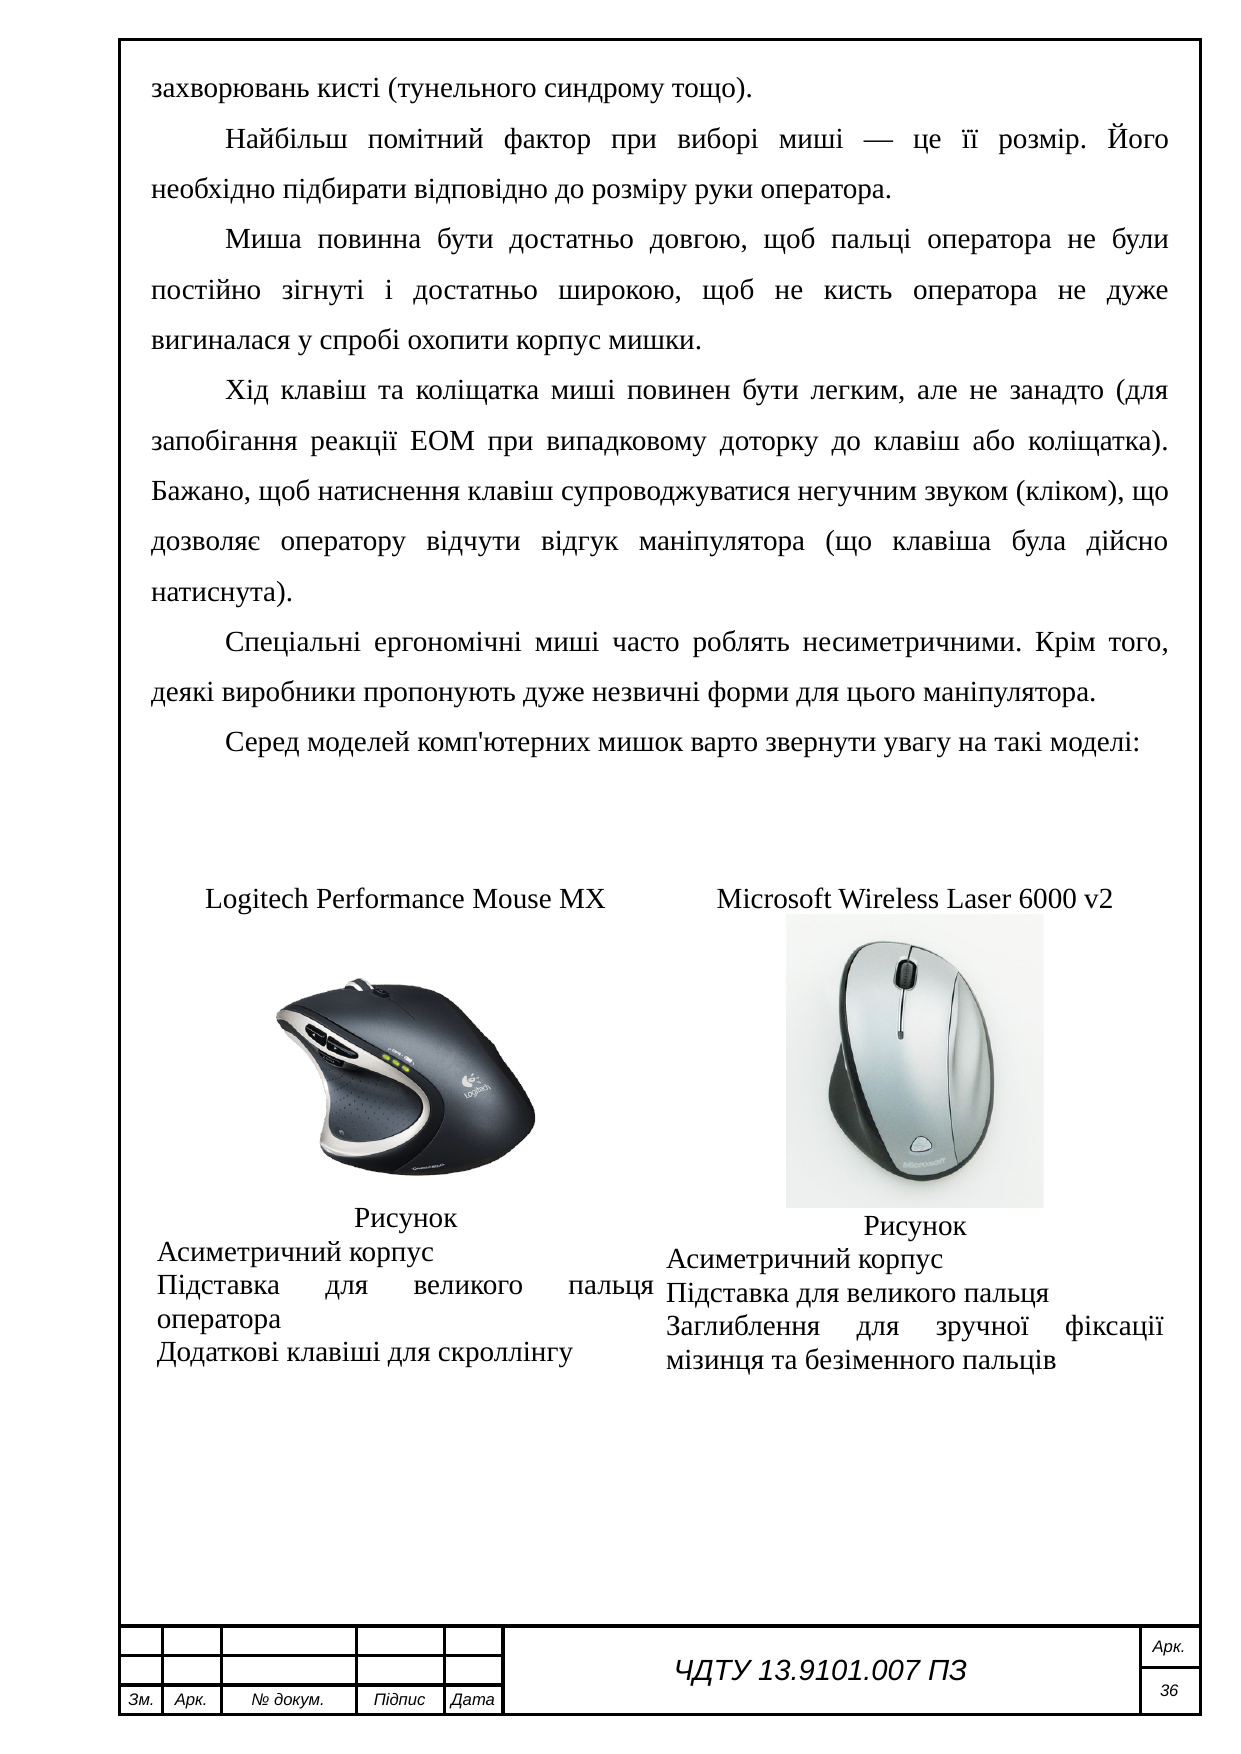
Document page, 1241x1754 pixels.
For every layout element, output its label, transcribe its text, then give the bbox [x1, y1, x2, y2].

picture [275, 914, 536, 1201]
text Найбільш помітний фактор при виборі миші — це її розмір. Його необхідно підбирати відповідно до розміру руки оператора. [151, 121, 1170, 205]
picture [786, 914, 1044, 1208]
table_header Logitech Performance Mouse MX Рисунок Асиметричний корпус Підставка для великого пальця оператора Додаткові клавіші для скроллінгу [151, 876, 660, 1381]
text Спеціальні ергономічні миші часто роблять несиметричними. Крім того, деякі виробники пропонують дуже незвичні форми для цього маніпулятора. [151, 624, 1170, 708]
text Миша повинна бути достатньо довгою, щоб пальці оператора не були постійно зігнуті і достатньо широкою, щоб не кисть оператора не дуже вигиналася у спробі охопити корпус мишки. [151, 221, 1170, 356]
text Хід клавіш та коліщатка миші повинен бути легким, але не занадто (для запобігання реакції ЕОМ при випадковому доторку до клавіш або коліщатка). Бажано, щоб натиснення клавіш супроводжуватися негучним звуком (кліком), що дозволяє оператору відчути відгук маніпулятора (що клавіша була дійсно натиснута). [151, 372, 1170, 607]
table_header Microsoft Wireless Laser 6000 v2 Рисунок Асиметричний корпус Підставка для великого пальця Заглиблення для зручної фіксації мізинця та безіменного пальців [660, 876, 1170, 1381]
text Серед моделей комп'ютерних мишок варто звернути увагу на такі моделі: [151, 724, 1170, 758]
text захворювань кисті (тунельного синдрому тощо). [151, 71, 1170, 104]
